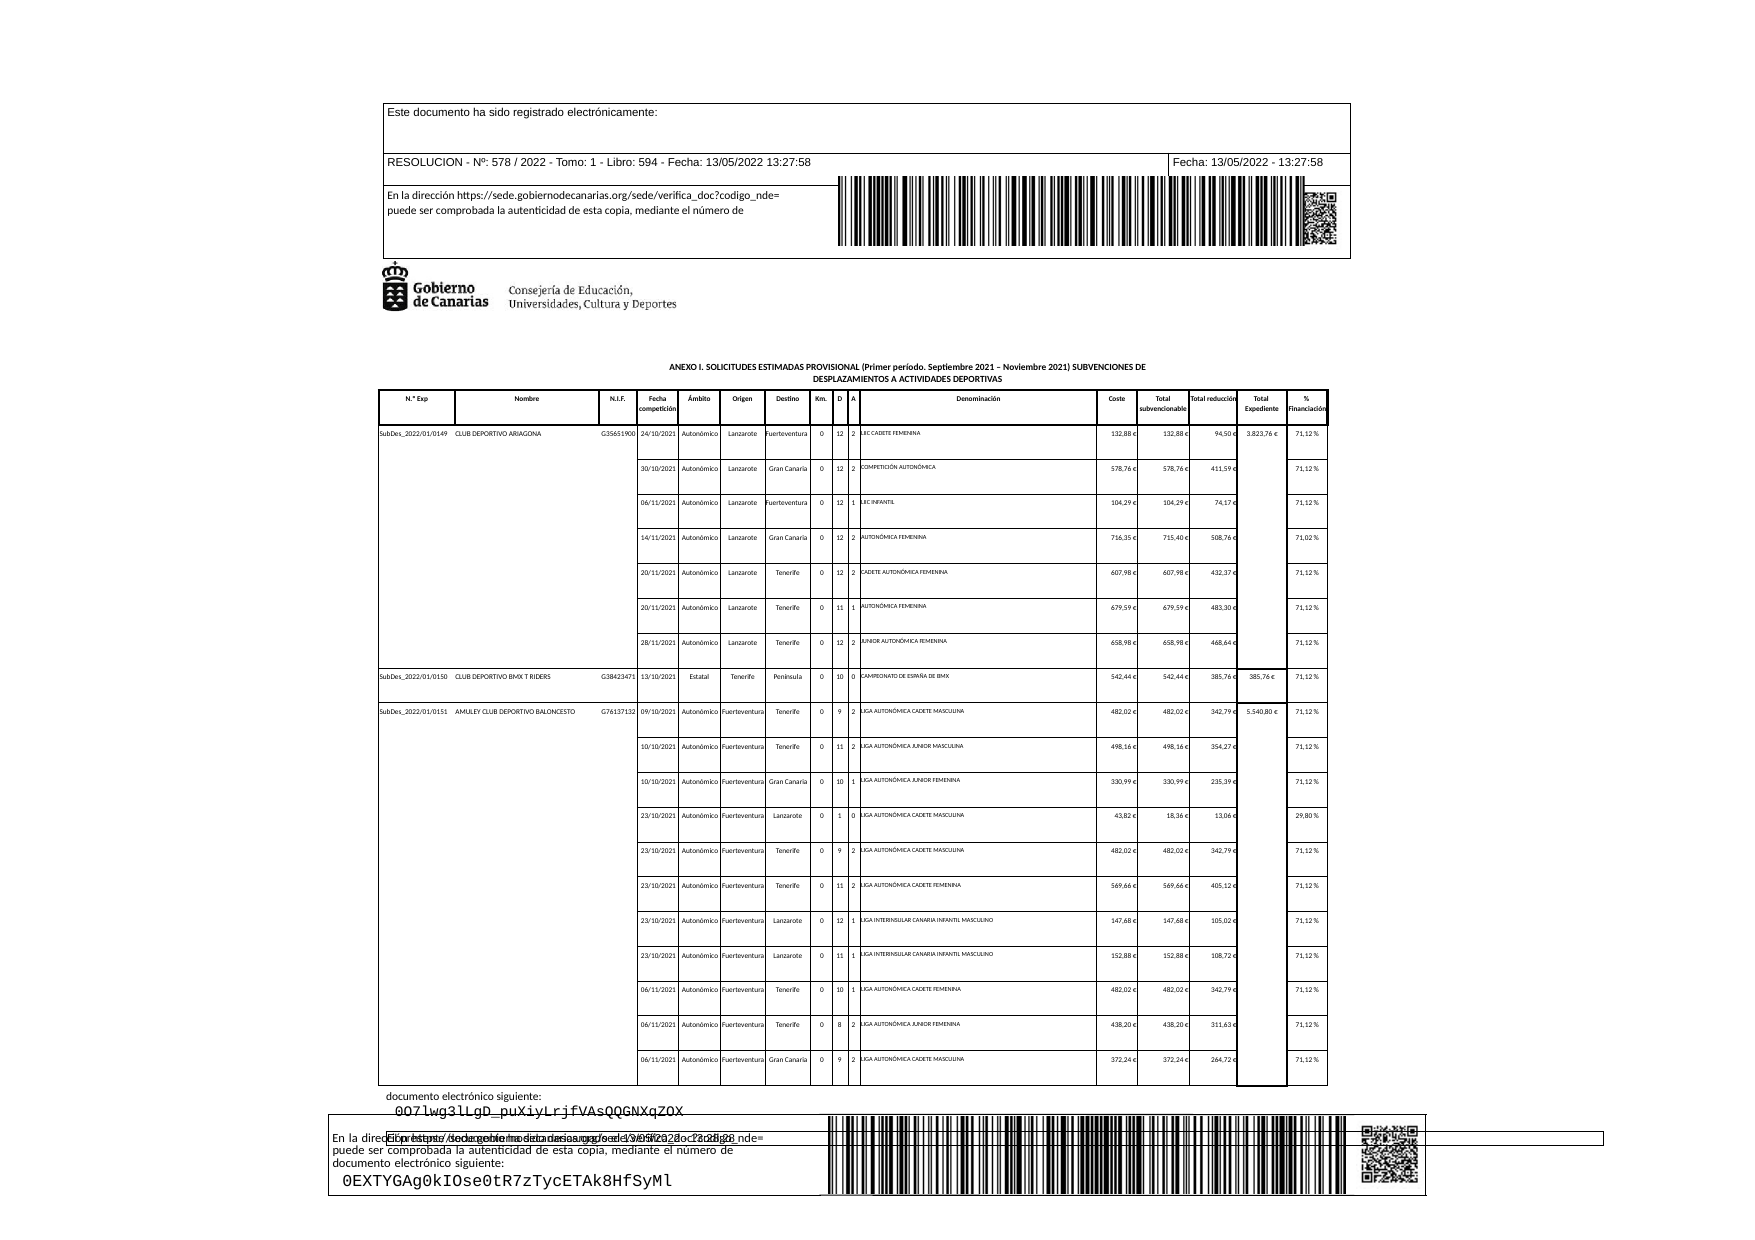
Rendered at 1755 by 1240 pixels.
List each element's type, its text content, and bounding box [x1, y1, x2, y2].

table_cell Fuerteventura [721, 877, 765, 911]
table_cell 0 [811, 738, 832, 772]
table_cell [1328, 981, 1350, 1015]
table_cell 542,44 € [1097, 669, 1137, 702]
table_cell 132,88 € [1097, 426, 1137, 459]
table_cell Lanzarote [766, 947, 810, 981]
table_cell Fuerteventura [721, 738, 765, 772]
table_cell 10/10/2021 [638, 738, 678, 772]
table_cell 71,12 % [1288, 1051, 1327, 1085]
table_cell SubDes_2022/01/0149 [379, 426, 454, 667]
table_cell 11 [833, 947, 848, 981]
table_cell 0 [811, 808, 832, 841]
table_cell [1328, 598, 1350, 633]
table_cell [1328, 424, 1350, 459]
table_cell 11 [833, 738, 848, 772]
table_cell 105,02 € [1190, 912, 1236, 946]
table_cell 06/11/2021 [638, 1051, 678, 1085]
table_cell 468,64 € [1190, 634, 1236, 667]
table_cell [1328, 807, 1350, 841]
table_cell [1328, 911, 1350, 946]
table_cell [1328, 1015, 1350, 1050]
table_cell 23/10/2021 [638, 912, 678, 946]
table_cell Autonómico [679, 703, 720, 737]
table_cell [1328, 772, 1350, 807]
table_cell 569,66 € [1097, 877, 1137, 911]
table_cell 385,76 € [1238, 670, 1286, 702]
table_cell [1328, 737, 1350, 772]
table_cell LIGA AUTONÓMICA JUNIOR FEMENINA [861, 773, 1096, 807]
table_cell Autonómico [679, 495, 720, 528]
table_cell CAMPEONATO DE ESPAÑA DE BMX [861, 669, 1096, 702]
table_header N.I.F. [600, 391, 636, 424]
table_cell CADETE AUTONÓMICA FEMENINA [861, 564, 1096, 598]
table_cell 06/11/2021 [638, 1016, 678, 1050]
table_cell 385,76 € [1190, 669, 1236, 702]
table_cell 0 [811, 529, 832, 563]
table_cell 235,39 € [1190, 773, 1236, 807]
table_cell SubDes_2022/01/0150 [379, 669, 454, 702]
table_cell [1328, 563, 1350, 598]
table_cell Fuerteventura [721, 843, 765, 876]
table_cell LIGA AUTONÓMICA CADETE MASCULINA [861, 1051, 1096, 1085]
table_cell 10 [833, 669, 848, 702]
table_cell 147,68 € [1138, 912, 1189, 946]
table_cell 147,68 € [1097, 912, 1137, 946]
table_cell 12 [833, 426, 848, 459]
table_cell [1328, 1050, 1350, 1085]
table_cell Fuerteventura [721, 808, 765, 841]
table_cell Autonómico [679, 1051, 720, 1085]
table_cell 12 [833, 912, 848, 946]
table_cell 152,88 € [1097, 947, 1137, 981]
table_cell [379, 185, 383, 258]
table_cell Autonómico [679, 599, 720, 633]
table_cell 74,17 € [1190, 495, 1236, 528]
table_cell [1169, 186, 1350, 258]
table_cell 71,12 % [1288, 426, 1327, 459]
table_cell 578,76 € [1097, 460, 1137, 493]
table_header Total Expediente [1238, 391, 1286, 424]
table_cell 498,16 € [1138, 738, 1189, 772]
table_cell 1 [833, 808, 848, 841]
table_cell AUTONÓMICA FEMENINA [861, 599, 1096, 633]
table_cell 607,98 € [1138, 564, 1189, 598]
table_cell 2 [849, 877, 860, 911]
table_cell 71,12 % [1288, 634, 1327, 667]
table_cell 71,12 % [1288, 912, 1327, 946]
table_cell Península [766, 669, 810, 702]
table_cell 9 [833, 1051, 848, 1085]
table_header Km. [811, 391, 832, 424]
table_cell AMULEY CLUB DEPORTIVO BALONCESTO [455, 703, 598, 1085]
table_cell 71,12 % [1288, 773, 1327, 807]
table_cell 1 [849, 912, 860, 946]
table_cell Autonómico [679, 460, 720, 493]
table_cell LIIC CADETE FEMENINA [861, 426, 1096, 459]
table_cell Lanzarote [721, 634, 765, 667]
table_cell Tenerife [766, 843, 810, 876]
table_cell 0 [811, 773, 832, 807]
table_cell [1328, 528, 1350, 563]
table_cell 578,76 € [1138, 460, 1189, 493]
table_cell 342,79 € [1190, 982, 1236, 1015]
table_cell Autonómico [679, 877, 720, 911]
table_cell 0 [811, 669, 832, 702]
table_cell 372,24 € [1097, 1051, 1137, 1085]
table_cell Autonómico [679, 634, 720, 667]
table_cell 1 [849, 773, 860, 807]
table_cell 12 [833, 460, 848, 493]
table_header Total subvencionable [1138, 391, 1188, 424]
table_cell 2 [849, 738, 860, 772]
table_cell 94,50 € [1190, 426, 1236, 459]
table_cell Gran Canaria [766, 529, 810, 563]
table_cell Tenerife [766, 982, 810, 1015]
table_cell Lanzarote [721, 564, 765, 598]
table_cell 0 [811, 843, 832, 876]
table_cell Autonómico [679, 773, 720, 807]
table_cell Tenerife [766, 738, 810, 772]
table_cell 354,27 € [1190, 738, 1236, 772]
table_cell [1328, 494, 1350, 528]
table_cell 71,12 % [1288, 599, 1327, 633]
table_cell 330,99 € [1097, 773, 1137, 807]
table_cell Lanzarote [721, 460, 765, 493]
table_cell 152,88 € [1138, 947, 1189, 981]
table_cell 542,44 € [1138, 669, 1189, 702]
table_cell Lanzarote [721, 495, 765, 528]
table_cell 716,35 € [1097, 529, 1137, 563]
table_cell [379, 153, 383, 185]
table_cell 342,79 € [1190, 843, 1236, 876]
table_cell AUTONÓMICA FEMENINA [861, 529, 1096, 563]
table_cell 0 [811, 982, 832, 1015]
table_header A [849, 391, 859, 424]
table_cell 9 [833, 843, 848, 876]
table_cell 0 [811, 495, 832, 528]
table_cell [1328, 459, 1350, 493]
table_cell LIGA INTERINSULAR CANARIA INFANTIL MASCULINO [861, 947, 1096, 981]
table_cell 104,29 € [1138, 495, 1189, 528]
table_cell [1169, 104, 1350, 152]
table_cell Fuerteventura [721, 703, 765, 737]
table_cell 482,02 € [1138, 843, 1189, 876]
table_cell 679,59 € [1138, 599, 1189, 633]
table_cell 0 [849, 808, 860, 841]
table_cell 2 [849, 564, 860, 598]
table_cell Fuerteventura [721, 1016, 765, 1050]
table_cell Fuerteventura [721, 1051, 765, 1085]
table_cell 0 [811, 947, 832, 981]
table_cell En la dirección https://sede.gobiernodecanarias.org/sede/verifica_doc?codigo_nde= puede ser comprobada la autenticidad de esta copia, mediante el número de [384, 186, 1169, 258]
table_cell 23/10/2021 [638, 808, 678, 841]
table_cell 5.540,80 € [1238, 704, 1286, 1085]
table_cell 715,40 € [1138, 529, 1189, 563]
table_cell 679,59 € [1097, 599, 1137, 633]
table_cell Lanzarote [766, 808, 810, 841]
table_cell 0 [811, 634, 832, 667]
table_cell 482,02 € [1097, 843, 1137, 876]
table_cell 23/10/2021 [638, 877, 678, 911]
table_cell COMPETICIÓN AUTONÓMICA [861, 460, 1096, 493]
table_cell 0 [811, 912, 832, 946]
table_cell Este documento ha sido registrado electrónicamente: [384, 104, 1169, 152]
table_cell 2 [849, 1051, 860, 1085]
table_cell 311,63 € [1190, 1016, 1236, 1050]
table_cell Autonómico [679, 808, 720, 841]
table_cell Fuerteventura [766, 495, 810, 528]
table_cell Autonómico [679, 426, 720, 459]
table_cell LIGA AUTONÓMICA JUNIOR MASCULINA [861, 738, 1096, 772]
table_cell Fuerteventura [766, 426, 810, 459]
table_header D [834, 391, 847, 424]
table_cell 411,59 € [1190, 460, 1236, 493]
table_cell 569,66 € [1138, 877, 1189, 911]
table_cell 0 [811, 460, 832, 493]
table_cell 71,12 % [1288, 703, 1327, 737]
table_cell 10/10/2021 [638, 773, 678, 807]
table_cell Lanzarote [766, 912, 810, 946]
table_cell 1 [849, 495, 860, 528]
table_header % Financiación [1288, 391, 1326, 424]
table_cell 482,02 € [1138, 703, 1189, 737]
table_cell Lanzarote [721, 529, 765, 563]
table_cell 43,82 € [1097, 808, 1137, 841]
table_cell 2 [849, 634, 860, 667]
table_cell Autonómico [679, 529, 720, 563]
table_cell Gran Canaria [766, 460, 810, 493]
table_cell Tenerife [766, 599, 810, 633]
table_cell 28/11/2021 [638, 634, 678, 667]
table_cell 1 [849, 947, 860, 981]
table_cell 104,29 € [1097, 495, 1137, 528]
table_cell LIGA AUTONÓMICA CADETE MASCULINA [861, 703, 1096, 737]
table_cell 0 [811, 1051, 832, 1085]
table_cell 10 [833, 982, 848, 1015]
table_cell [1328, 633, 1350, 667]
table_header [1329, 389, 1350, 424]
table_cell LIGA AUTONÓMICA CADETE MASCULINA [861, 843, 1096, 876]
table_cell 71,12 % [1288, 1016, 1327, 1050]
table_cell 3.823,76 € [1238, 426, 1286, 667]
table_cell 1 [849, 982, 860, 1015]
table_header Fecha competición [638, 391, 677, 424]
table_cell 482,02 € [1097, 982, 1137, 1015]
table_cell 0 [811, 703, 832, 737]
table_cell 23/10/2021 [638, 947, 678, 981]
table_cell 342,79 € [1190, 703, 1236, 737]
table_cell 12 [833, 564, 848, 598]
table_cell [1328, 702, 1350, 737]
table_cell SubDes_2022/01/0151 [379, 703, 454, 1085]
table_cell Fecha: 13/05/2022 - 13:27:58 [1169, 154, 1350, 185]
table_cell Fuerteventura [721, 773, 765, 807]
table_header Total reducción [1190, 391, 1236, 424]
table_cell Tenerife [721, 669, 765, 702]
table_cell CLUB DEPORTIVO ARIAGONA [455, 426, 598, 667]
table_cell LIIC INFANTIL [861, 495, 1096, 528]
table_cell 2 [849, 703, 860, 737]
table_cell G76137132 [599, 703, 637, 1085]
table_cell 658,98 € [1138, 634, 1189, 667]
table_cell [379, 103, 383, 152]
table_cell 482,02 € [1097, 703, 1137, 737]
table_cell JUNIOR AUTONÓMICA FEMENINA [861, 634, 1096, 667]
table_cell 1 [849, 599, 860, 633]
table_cell Tenerife [766, 564, 810, 598]
table_cell 12 [833, 634, 848, 667]
table_cell Autonómico [679, 843, 720, 876]
table_cell 06/11/2021 [638, 982, 678, 1015]
table_cell 11 [833, 599, 848, 633]
table_cell LIGA AUTONÓMICA CADETE FEMENINA [861, 982, 1096, 1015]
table_cell Gran Canaria [766, 773, 810, 807]
table_cell 30/10/2021 [638, 460, 678, 493]
table_cell 0 [811, 1016, 832, 1050]
table_cell 330,99 € [1138, 773, 1189, 807]
table_cell 24/10/2021 [638, 426, 678, 459]
table_cell 0 [811, 599, 832, 633]
table_cell 14/11/2021 [638, 529, 678, 563]
table_cell 0 [811, 877, 832, 911]
table_cell LIGA INTERINSULAR CANARIA INFANTIL MASCULINO [861, 912, 1096, 946]
table_cell Estatal [679, 669, 720, 702]
table_cell 0 [849, 669, 860, 702]
table_cell 18,36 € [1138, 808, 1189, 841]
table_cell G38423471 [599, 669, 637, 702]
table_cell [1328, 668, 1350, 702]
table_cell 29,80 % [1288, 808, 1327, 841]
table_cell 264,72 € [1190, 1051, 1236, 1085]
table_cell 405,12 € [1190, 877, 1236, 911]
table_cell [1328, 876, 1350, 911]
table_cell 71,12 % [1288, 982, 1327, 1015]
text ANEXO I. SOLICITUDES ESTIMADAS PROVISIONAL (Primer período. Septiembre 2021 – Noviembre 2021) SUBVENCIONES DE DESPLAZAMIENTOS A ACTIVIDADES DEPORTIVAS [666, 361, 1149, 384]
table_cell 658,98 € [1097, 634, 1137, 667]
table_cell Autonómico [679, 912, 720, 946]
table_cell CLUB DEPORTIVO BMX T RIDERS [455, 669, 598, 702]
table_cell 508,76 € [1190, 529, 1236, 563]
table_cell Fuerteventura [721, 982, 765, 1015]
table_cell 71,12 % [1288, 564, 1327, 598]
table_cell Gran Canaria [766, 1051, 810, 1085]
table_cell 372,24 € [1138, 1051, 1189, 1085]
table_cell 12 [833, 495, 848, 528]
table_cell Fuerteventura [721, 947, 765, 981]
table_cell [1328, 946, 1350, 981]
table_cell LIGA AUTONÓMICA CADETE MASCULINA [861, 808, 1096, 841]
table_cell 0 [811, 564, 832, 598]
table_cell Lanzarote [721, 599, 765, 633]
table_header N.º Exp [380, 391, 454, 424]
table_cell 11 [833, 877, 848, 911]
table_cell 2 [849, 426, 860, 459]
table_cell 10 [833, 773, 848, 807]
table_cell 06/11/2021 [638, 495, 678, 528]
table_header Coste [1098, 391, 1136, 424]
table_cell 108,72 € [1190, 947, 1236, 981]
table_cell 20/11/2021 [638, 564, 678, 598]
table_cell Lanzarote [721, 426, 765, 459]
table_cell 71,12 % [1288, 669, 1327, 702]
table_cell Tenerife [766, 703, 810, 737]
table_header Denominación [861, 391, 1096, 424]
table_cell 132,88 € [1138, 426, 1189, 459]
table_cell Tenerife [766, 634, 810, 667]
table_cell 23/10/2021 [638, 843, 678, 876]
table_cell [1328, 841, 1350, 876]
table_cell 09/10/2021 [638, 703, 678, 737]
table_cell 71,12 % [1288, 877, 1327, 911]
table_cell 483,30 € [1190, 599, 1236, 633]
table_cell 2 [849, 529, 860, 563]
table_cell 71,12 % [1288, 947, 1327, 981]
table_cell 2 [849, 843, 860, 876]
table_header Destino [766, 391, 809, 424]
table_cell 71,12 % [1288, 843, 1327, 876]
table_cell 71,12 % [1288, 460, 1327, 493]
table_cell 482,02 € [1138, 982, 1189, 1015]
table_cell G35651900 [599, 426, 637, 667]
table_cell 71,02 % [1288, 529, 1327, 563]
table_cell 438,20 € [1097, 1016, 1137, 1050]
table_cell 8 [833, 1016, 848, 1050]
table_cell 12 [833, 529, 848, 563]
table_cell 9 [833, 703, 848, 737]
table_cell 13/10/2021 [638, 669, 678, 702]
table_cell RESOLUCION - Nº: 578 / 2022 - Tomo: 1 - Libro: 594 - Fecha: 13/05/2022 13:27:58 [384, 154, 1168, 185]
table_cell 432,37 € [1190, 564, 1236, 598]
table_cell Fuerteventura [721, 912, 765, 946]
table_cell 71,12 % [1288, 495, 1327, 528]
table_cell 2 [849, 1016, 860, 1050]
table_cell Autonómico [679, 564, 720, 598]
table_cell 13,06 € [1190, 808, 1236, 841]
table_cell Tenerife [766, 877, 810, 911]
table_cell LIGA AUTONÓMICA JUNIOR FEMENINA [861, 1016, 1096, 1050]
table_cell LIGA AUTONÓMICA CADETE FEMENINA [861, 877, 1096, 911]
table_header Ámbito [679, 391, 719, 424]
table_header Origen [721, 391, 764, 424]
table_cell 71,12 % [1288, 738, 1327, 772]
table_cell 498,16 € [1097, 738, 1137, 772]
table_cell Autonómico [679, 947, 720, 981]
table_cell Autonómico [679, 1016, 720, 1050]
table_cell 607,98 € [1097, 564, 1137, 598]
table_header Nombre [456, 391, 598, 424]
table_cell 2 [849, 460, 860, 493]
table_cell Autonómico [679, 982, 720, 1015]
table_cell Autonómico [679, 738, 720, 772]
table_cell 20/11/2021 [638, 599, 678, 633]
table_cell 0 [811, 426, 832, 459]
table_cell Tenerife [766, 1016, 810, 1050]
table_cell 438,20 € [1138, 1016, 1189, 1050]
